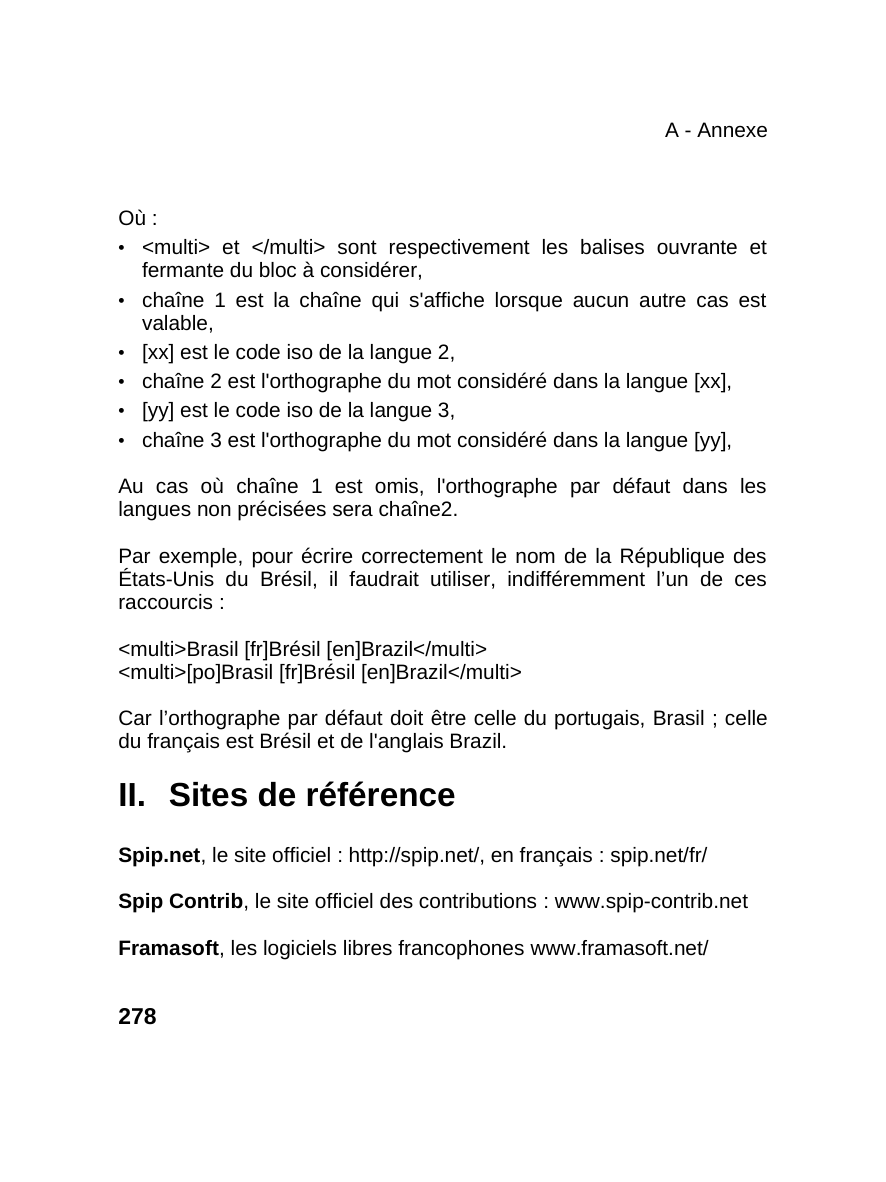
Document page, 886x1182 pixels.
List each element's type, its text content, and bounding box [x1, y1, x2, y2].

text Spip.net, le site officiel : http://spip.net/, en français : spip.net/fr/ [118, 843, 768, 867]
text Car l’orthographe par défaut doit être celle du portugais, Brasil ; celle du français est Brésil et de l'anglais Brazil. [118, 707, 768, 753]
list chaîne 3 est l'orthographe du mot considéré dans la langue [yy], [118, 428, 768, 451]
list [xx] est le code iso de la langue 2, [118, 341, 768, 364]
text Spip Contrib, le site officiel des contributions : www.spip-contrib.net [118, 890, 768, 913]
subtitle Sites de référence [118, 777, 768, 814]
list chaîne 2 est l'orthographe du mot considéré dans la langue [xx], [118, 370, 768, 393]
text <multi>Brasil [fr]Brésil [en]Brazil</multi> [118, 637, 768, 660]
text <multi>[po]Brasil [fr]Brésil [en]Brazil</multi> [118, 660, 768, 684]
text Framasoft, les logiciels libres francophones www.framasoft.net/ [118, 936, 768, 959]
text Où : [118, 207, 768, 230]
list chaîne 1 est la chaîne qui s'affiche lorsque aucun autre cas est valable, [118, 288, 768, 335]
text Au cas où chaîne 1 est omis, l'orthographe par défaut dans les langues non précisées sera chaîne2. [118, 474, 768, 521]
list <multi> et </multi> sont respectivement les balises ouvrante et fermante du bloc à considérer, [118, 236, 768, 282]
list [yy] est le code iso de la langue 3, [118, 399, 768, 422]
text Par exemple, pour écrire correctement le nom de la République des États-Unis du Brésil, il faudrait utiliser, indifféremment l’un de ces raccourcis : [118, 544, 768, 614]
